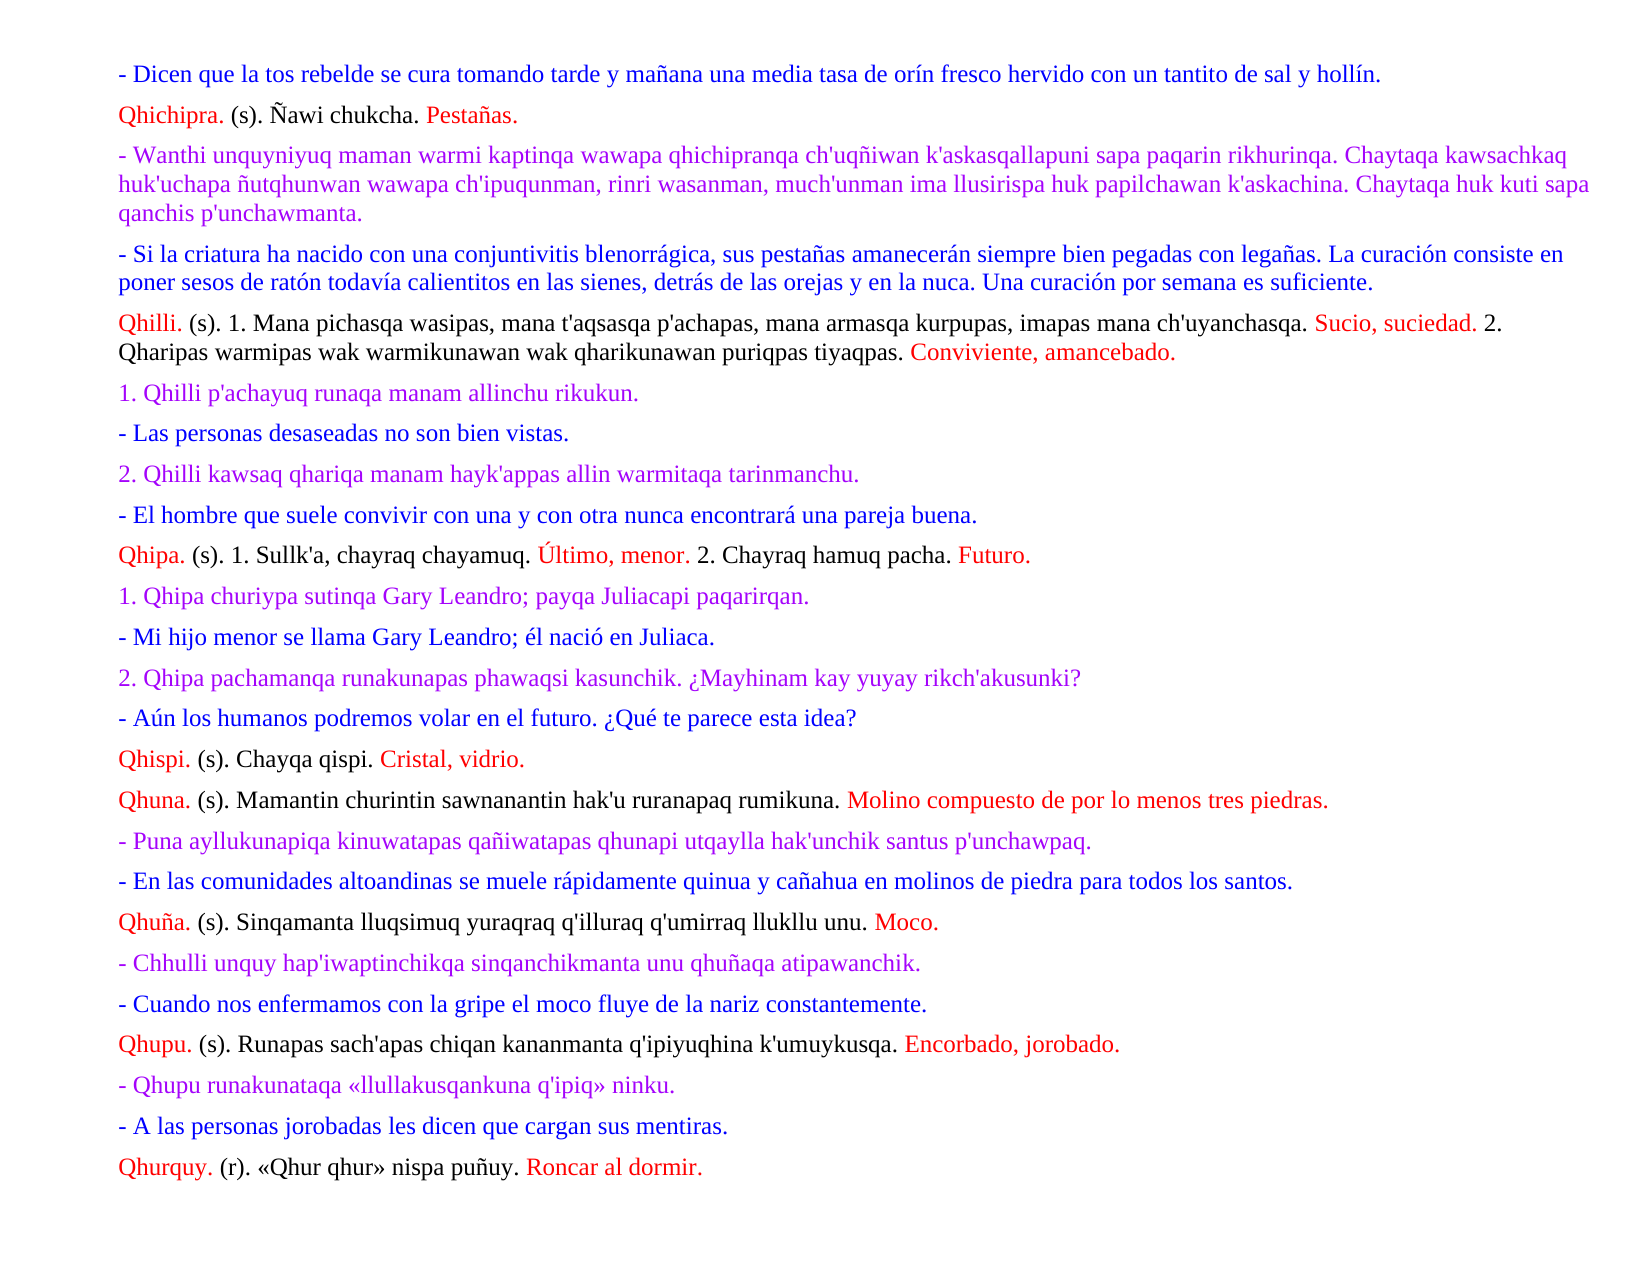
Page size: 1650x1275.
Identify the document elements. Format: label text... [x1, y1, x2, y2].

text Qhispi. (s). Chayqa qispi. Cristal, vidrio. [118, 744, 1591, 773]
text - Las personas desaseadas no son bien vistas. [118, 418, 1591, 447]
text Qhupu. (s). Runapas sach'apas chiqan kananmanta q'ipiyuqhina k'umuykusqa. Encorbado, jorobado. [118, 1029, 1591, 1058]
text - Wanthi unquyniyuq maman warmi kaptinqa wawapa qhichipranqa ch'uqñiwan k'askasqallapuni sapa paqarin rikhurinqa. Chaytaqa kawsachkaq huk'uchapa ñutqhunwan wawapa ch'ipuqunman, rinri wasanman, much'unman ima llusirispa huk papilchawan k'askachina. Chaytaqa huk kuti sapa qanchis p'unchawmanta. [118, 141, 1591, 227]
text - Chhulli unquy hap'iwaptinchikqa sinqanchikmanta unu qhuñaqa atipawanchik. [118, 948, 1591, 977]
text - Qhupu runakunataqa «llullakusqankuna q'ipiq» ninku. [118, 1070, 1591, 1099]
text - El hombre que suele convivir con una y con otra nunca encontrará una pareja buena. [118, 500, 1591, 529]
text Qhurquy. (r). «Qhur qhur» nispa puñuy. Roncar al dormir. [118, 1152, 1591, 1180]
text 2. Qhilli kawsaq qhariqa manam hayk'appas allin warmitaqa tarinmanchu. [118, 459, 1591, 488]
text - En las comunidades altoandinas se muele rápidamente quinua y cañahua en molinos de piedra para todos los santos. [118, 866, 1591, 895]
text Qhuna. (s). Mamantin churintin sawnanantin hak'u ruranapaq rumikuna. Molino compuesto de por lo menos tres piedras. [118, 785, 1591, 814]
text Qhipa. (s). 1. Sullk'a, chayraq chayamuq. Último, menor. 2. Chayraq hamuq pacha. Futuro. [118, 541, 1591, 569]
text Qhuña. (s). Sinqamanta lluqsimuq yuraqraq q'illuraq q'umirraq llukllu unu. Moco. [118, 907, 1591, 936]
text Qhichipra. (s). Ñawi chukcha. Pestañas. [118, 100, 1591, 128]
text Qhilli. (s). 1. Mana pichasqa wasipas, mana t'aqsasqa p'achapas, mana armasqa kurpupas, imapas mana ch'uyanchasqa. Sucio, suciedad. 2. Qharipas warmipas wak warmikunawan wak qharikunawan puriqpas tiyaqpas. Conviviente, amancebado. [118, 308, 1591, 366]
text - Dicen que la tos rebelde se cura tomando tarde y mañana una media tasa de orín fresco hervido con un tantito de sal y hollín. [118, 59, 1591, 88]
text - Mi hijo menor se llama Gary Leandro; él nació en Juliaca. [118, 622, 1591, 651]
text - A las personas jorobadas les dicen que cargan sus mentiras. [118, 1111, 1591, 1139]
text 1. Qhilli p'achayuq runaqa manam allinchu rikukun. [118, 378, 1591, 406]
text 1. Qhipa churiypa sutinqa Gary Leandro; payqa Juliacapi paqarirqan. [118, 581, 1591, 610]
text - Cuando nos enfermamos con la gripe el moco fluye de la nariz constantemente. [118, 989, 1591, 1017]
text - Aún los humanos podremos volar en el futuro. ¿Qué te parece esta idea? [118, 703, 1591, 732]
text - Si la criatura ha nacido con una conjuntivitis blenorrágica, sus pestañas amanecerán siempre bien pegadas con legañas. La curación consiste en poner sesos de ratón todavía calientitos en las sienes, detrás de las orejas y en la nuca. Una curación por semana es suficiente. [118, 239, 1591, 296]
text - Puna ayllukunapiqa kinuwatapas qañiwatapas qhunapi utqaylla hak'unchik santus p'unchawpaq. [118, 826, 1591, 854]
text 2. Qhipa pachamanqa runakunapas phawaqsi kasunchik. ¿Mayhinam kay yuyay rikch'akusunki? [118, 663, 1591, 692]
